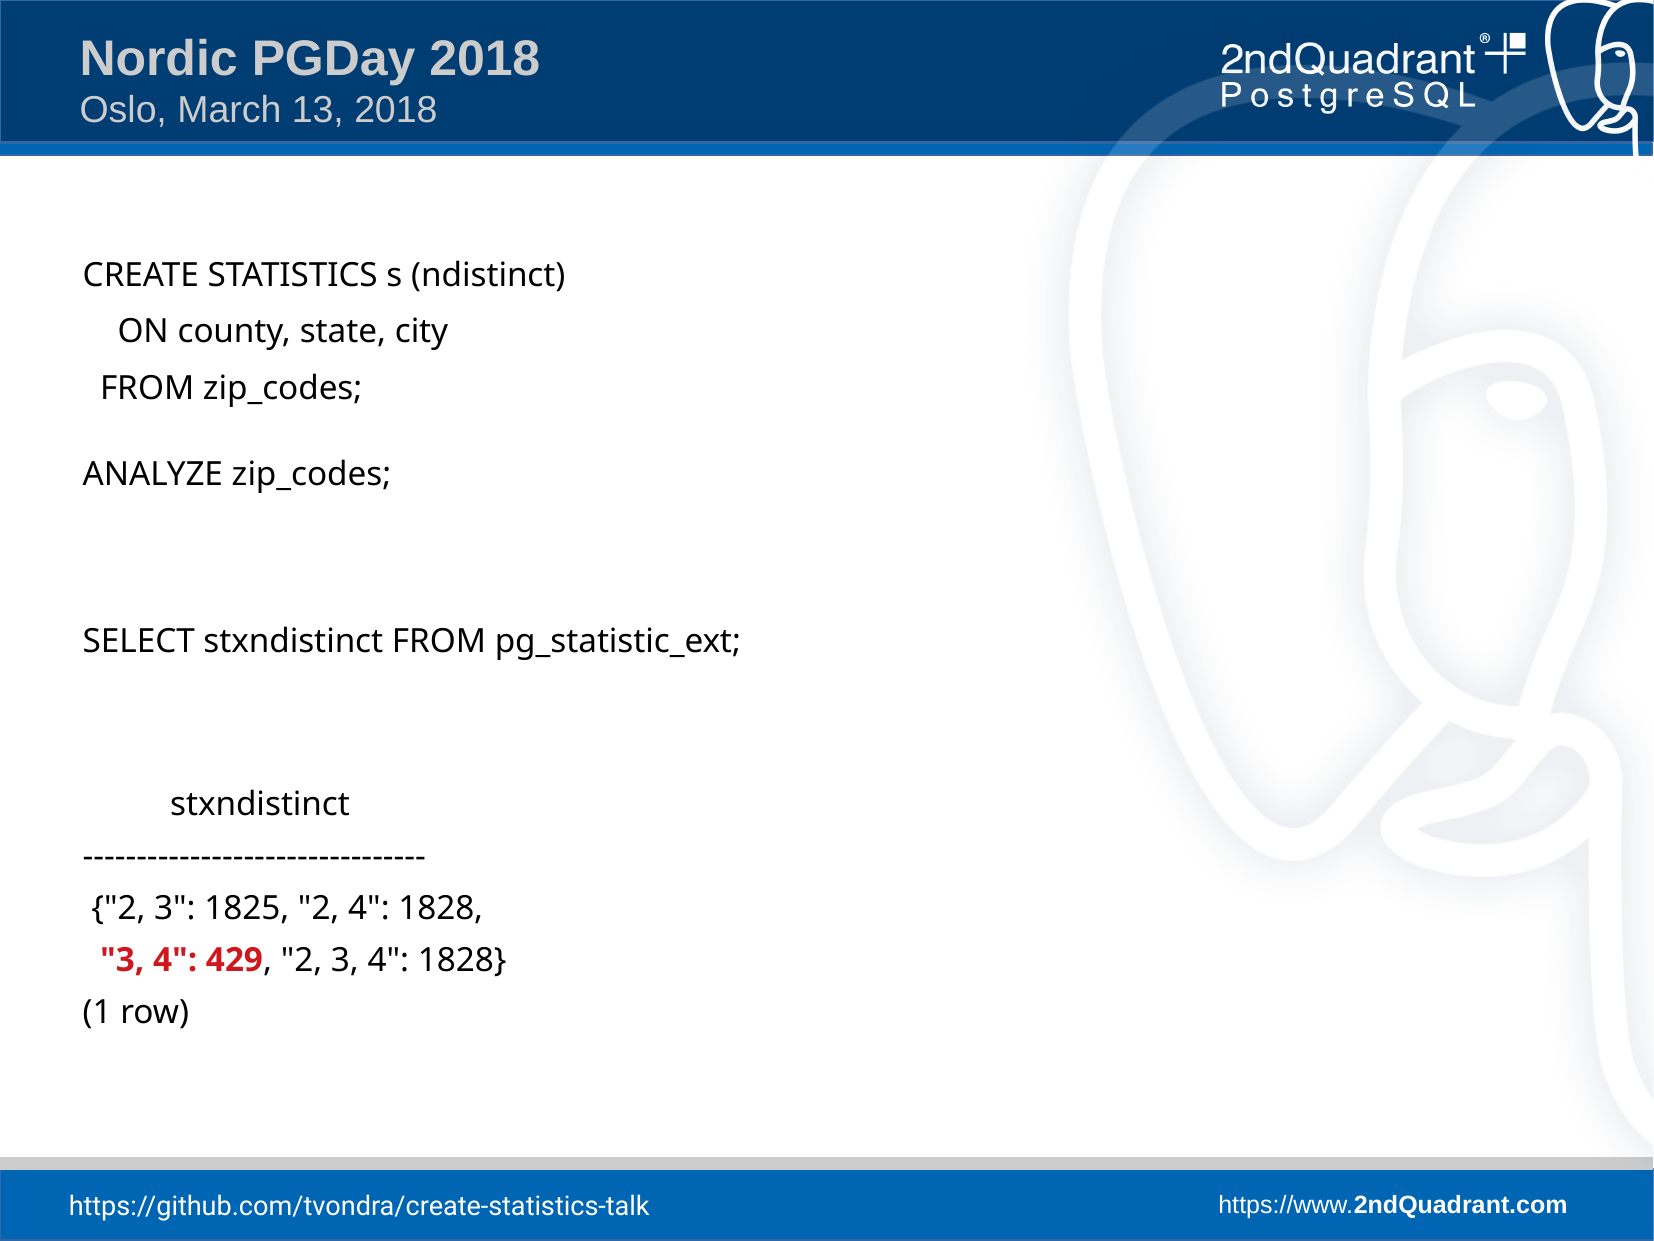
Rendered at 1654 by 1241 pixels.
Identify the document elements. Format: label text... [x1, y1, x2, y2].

picture [632, 0, 1654, 1241]
list CREATE STATISTICS s (ndistinct) ON county, state, city FROM zip_codes; ANALYZE zip_codes; SELECT stxndistinct FROM pg_statistic_ext; stxndistinct -------------------------------- {"2, 3": 1825, "2, 4": 1828, "3, 4": 429, "2, 3, 4": 1828} (1 row) [82, 239, 1571, 1105]
